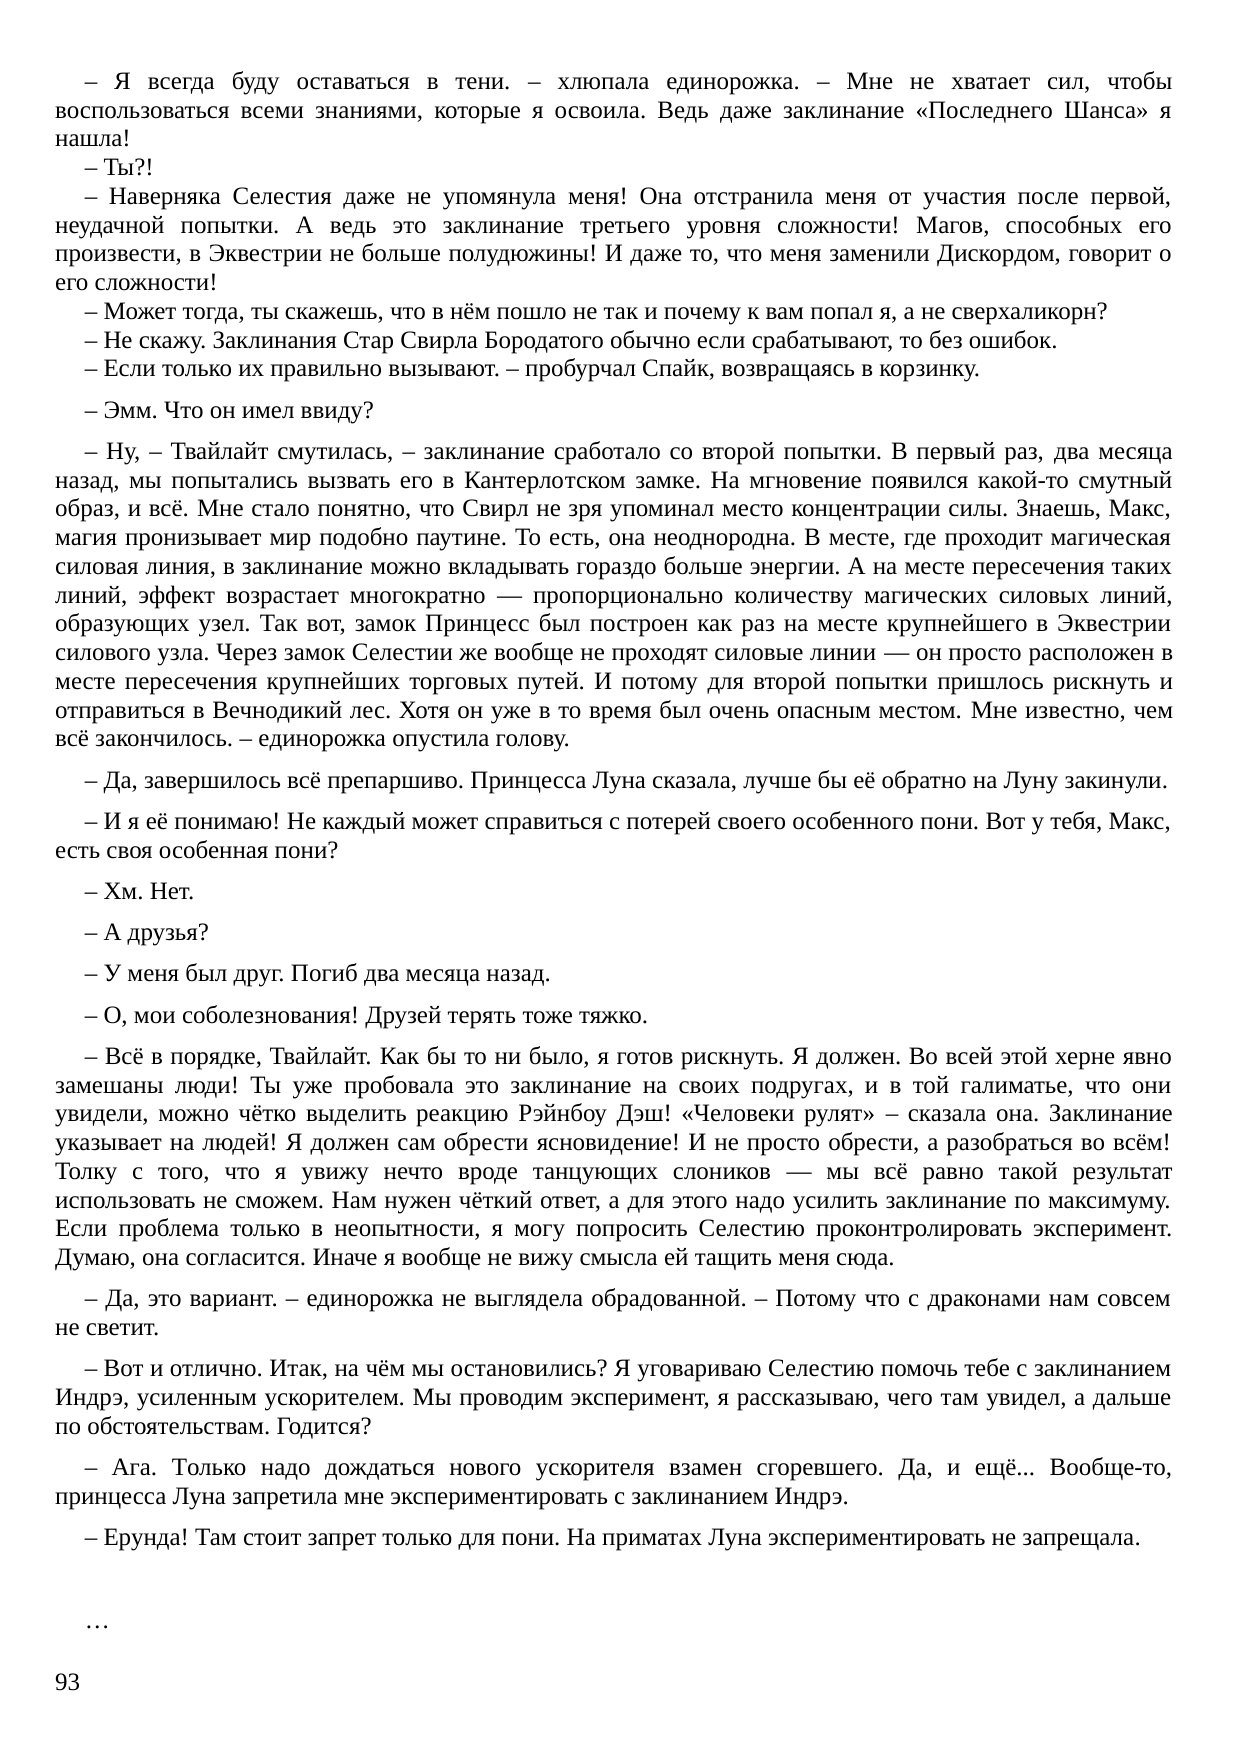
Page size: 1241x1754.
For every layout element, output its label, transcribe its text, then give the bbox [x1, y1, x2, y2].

text – Эмм. Что он имел ввиду? [55, 395, 1173, 423]
text – Да, завершилось всё препаршиво. Принцесса Луна сказала, лучше бы её обратно на Луну закинули. [55, 765, 1173, 793]
text … [55, 1605, 1173, 1633]
text – Наверняка Селестия даже не упомянула меня! Она отстранила меня от участия после первой, неудачной попытки. А ведь это заклинание третьего уровня сложности! Магов, способных его произвести, в Эквестрии не больше полудюжины! И даже то, что меня заменили Дискордом, говорит о его сложности! [55, 181, 1173, 296]
text – У меня был друг. Погиб два месяца назад. [55, 958, 1173, 987]
text – Ага. Только надо дождаться нового ускорителя взамен сгоревшего. Да, и ещё... Вообще-то, принцесса Луна запретила мне экспериментировать с заклинанием Индрэ. [55, 1452, 1173, 1510]
text – Ну, – Твайлайт смутилась, – заклинание сработало со второй попытки. В первый раз, два месяца назад, мы попытались вызвать его в Кантерлотском замке. На мгновение появился какой-то смутный образ, и всё. Мне стало понятно, что Свирл не зря упоминал место концентрации силы. Знаешь, Макс, магия пронизывает мир подобно паутине. То есть, она неоднородна. В месте, где проходит магическая силовая линия, в заклинание можно вкладывать гораздо больше энергии. А на месте пересечения таких линий, эффект возрастает многократно — пропорционально количеству магических силовых линий, образующих узел. Так вот, замок Принцесс был построен как раз на месте крупнейшего в Эквестрии силового узла. Через замок Селестии же вообще не проходят силовые линии — он просто расположен в месте пересечения крупнейших торговых путей. И потому для второй попытки пришлось рискнуть и отправиться в Вечнодикий лес. Хотя он уже в то время был очень опасным местом. Мне известно, чем всё закончилось. – единорожка опустила голову. [55, 436, 1173, 752]
text – И я её понимаю! Не каждый может справиться с потерей своего особенного пони. Вот у тебя, Макс, есть своя особенная пони? [55, 806, 1173, 863]
text – Да, это вариант. – единорожка не выглядела обрадованной. – Потому что с драконами нам совсем не светит. [55, 1283, 1173, 1341]
text – Всё в порядке, Твайлайт. Как бы то ни было, я готов рискнуть. Я должен. Во всей этой херне явно замешаны люди! Ты уже пробовала это заклинание на своих подругах, и в той галиматье, что они увидели, можно чётко выделить реакцию Рэйнбоу Дэш! «Человеки рулят» – сказала она. Заклинание указывает на людей! Я должен сам обрести ясновидение! И не просто обрести, а разобраться во всём! Толку с того, что я увижу нечто вроде танцующих слоников — мы всё равно такой результат использовать не сможем. Нам нужен чёткий ответ, а для этого надо усилить заклинание по максимуму. Если проблема только в неопытности, я могу попросить Селестию проконтролировать эксперимент. Думаю, она согласится. Иначе я вообще не вижу смысла ей тащить меня сюда. [55, 1041, 1173, 1271]
text – Если только их правильно вызывают. – пробурчал Спайк, возвращаясь в корзинку. [55, 353, 1173, 382]
text – Я всегда буду оставаться в тени. – хлюпала единорожка. – Мне не хватает сил, чтобы воспользоваться всеми знаниями, которые я освоила. Ведь даже заклинание «Последнего Шанса» я нашла! [55, 66, 1173, 152]
text – Хм. Нет. [55, 876, 1173, 905]
text – Ерунда! Там стоит запрет только для пони. На приматах Луна экспериментировать не запрещала. [55, 1522, 1173, 1551]
text – Вот и отлично. Итак, на чём мы остановились? Я уговариваю Селестию помочь тебе с заклинанием Индрэ, усиленным ускорителем. Мы проводим эксперимент, я рассказываю, чего там увидел, а дальше по обстоятельствам. Годится? [55, 1353, 1173, 1440]
text – А друзья? [55, 917, 1173, 946]
text – Ты?! [55, 152, 1173, 181]
text – Может тогда, ты скажешь, что в нём пошло не так и почему к вам попал я, а не сверхаликорн? [55, 296, 1173, 325]
text – Не скажу. Заклинания Стар Свирла Бородатого обычно если срабатывают, то без ошибок. [55, 325, 1173, 353]
text – О, мои соболезнования! Друзей терять тоже тяжко. [55, 1000, 1173, 1028]
